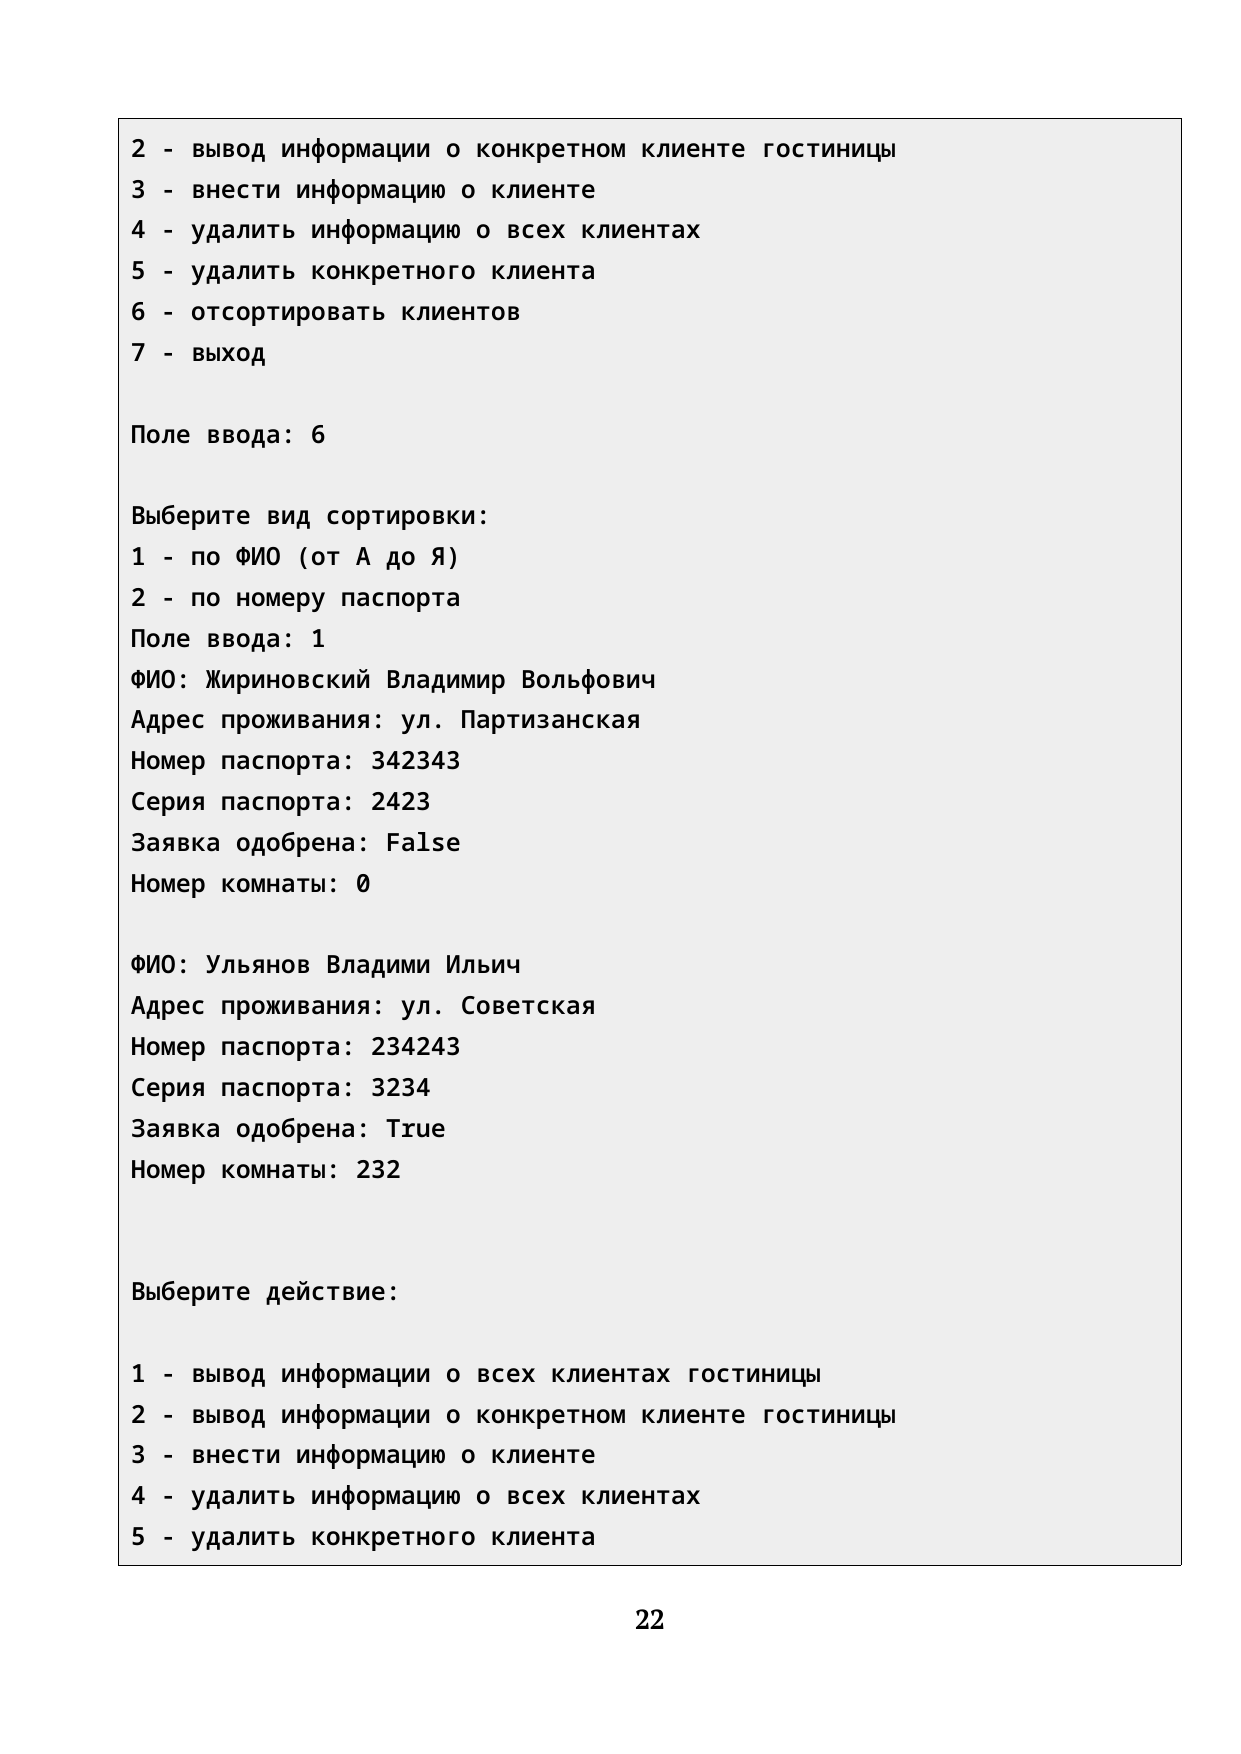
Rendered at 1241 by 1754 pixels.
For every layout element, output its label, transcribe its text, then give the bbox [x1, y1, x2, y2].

text 1 - вывод информации о всех клиентах гостиницы [119, 1343, 1181, 1384]
text 5 - удалить конкретного клиента [119, 1506, 1181, 1565]
text 2 - вывод информации о конкретном клиенте гостиницы [119, 119, 1181, 159]
text Выберите действие: [119, 1261, 1181, 1302]
text 6 - отсортировать клиентов [119, 281, 1181, 322]
text 1 - по ФИО (от А до Я) [119, 526, 1181, 567]
text Серия паспорта: 3234 [119, 1057, 1181, 1098]
text Выберите вид сортировки: [119, 486, 1181, 526]
text Поле ввода: 1 [119, 608, 1181, 649]
text 5 - удалить конкретного клиента [119, 241, 1181, 281]
text Заявка одобрена: True [119, 1098, 1181, 1139]
text ФИО: Жириновский Владимир Вольфович [119, 649, 1181, 690]
text Номер комнаты: 232 [119, 1139, 1181, 1180]
text 3 - внести информацию о клиенте [119, 159, 1181, 200]
text 4 - удалить информацию о всех клиентах [119, 1466, 1181, 1506]
text ФИО: Ульянов Владими Ильич [119, 935, 1181, 976]
text 2 - вывод информации о конкретном клиенте гостиницы [119, 1384, 1181, 1425]
text Номер комнаты: 0 [119, 853, 1181, 894]
text Поле ввода: 6 [119, 404, 1181, 445]
text Заявка одобрена: False [119, 812, 1181, 853]
text Адрес проживания: ул. Советская [119, 976, 1181, 1016]
text 7 - выход [119, 322, 1181, 363]
text Серия паспорта: 2423 [119, 771, 1181, 812]
text Адрес проживания: ул. Партизанская [119, 690, 1181, 731]
text Номер паспорта: 342343 [119, 731, 1181, 771]
text Номер паспорта: 234243 [119, 1016, 1181, 1057]
text 4 - удалить информацию о всех клиентах [119, 200, 1181, 241]
text 2 - по номеру паспорта [119, 567, 1181, 608]
text 3 - внести информацию о клиенте [119, 1425, 1181, 1466]
